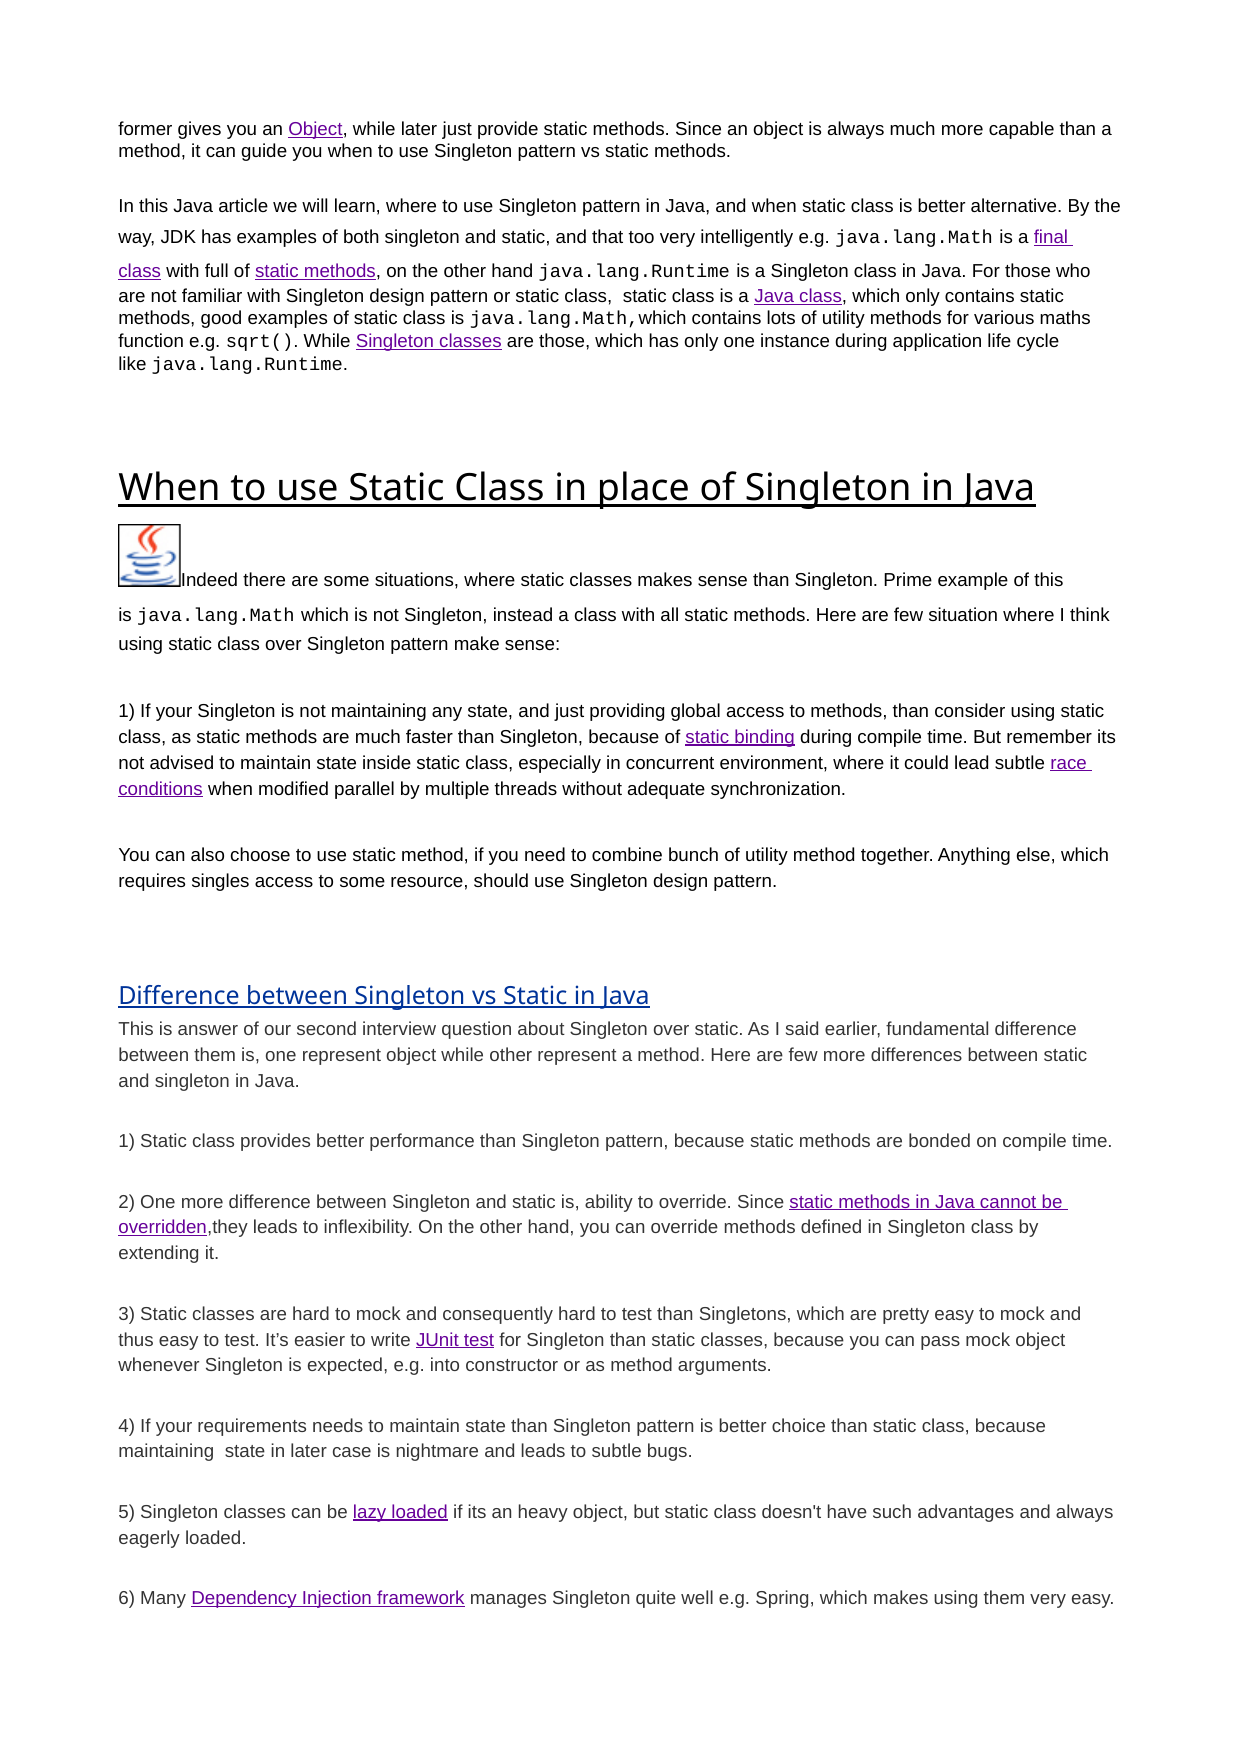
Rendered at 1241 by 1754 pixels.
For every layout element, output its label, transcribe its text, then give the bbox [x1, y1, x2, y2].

text former gives you an Object, while later just provide static methods. Since an object is always much more capable than a method, it can guide you when to use Singleton pattern vs static methods. [118, 118, 1122, 161]
text 1) Static class provides better performance than Singleton pattern, because static methods are bonded on compile time. [118, 1130, 1122, 1152]
picture [118, 524, 181, 587]
text You can also choose to use static method, if you need to combine bunch of utility method together. Anything else, which requires singles access to some resource, should use Singleton design pattern. [118, 844, 1122, 891]
text Indeed there are some situations, where static classes makes sense than Singleton. Prime example of this is java.lang.Math which is not Singleton, instead a class with all static methods. Here are few situation where I think using static class over Singleton pattern make sense: [118, 524, 1122, 655]
text 1) If your Singleton is not maintaining any state, and just providing global access to methods, than consider using static class, as static methods are much faster than Singleton, because of static binding during compile time. But remember its not advised to maintain state inside static class, especially in concurrent environment, where it could lead subtle race conditions when modified parallel by multiple threads without adequate synchronization. [118, 700, 1122, 799]
text 3) Static classes are hard to mock and consequently hard to test than Singletons, which are pretty easy to mock and thus easy to test. It’s easier to write JUnit test for Singleton than static classes, because you can pass mock object whenever Singleton is expected, e.g. into constructor or as method arguments. [118, 1302, 1122, 1376]
text maintaining state in later case is nightmare and leads to subtle bugs. [118, 1440, 1122, 1462]
text Difference between Singleton vs Static in Java [118, 896, 1122, 1011]
text 2) One more difference between Singleton and static is, ability to override. Since static methods in Java cannot be overridden,they leads to inflexibility. On the other hand, you can override methods defined in Singleton class by extending it. [118, 1191, 1122, 1264]
text 4) If your requirements needs to maintain state than Singleton pattern is better choice than static class, because [118, 1414, 1122, 1436]
text 6) Many Dependency Injection framework manages Singleton quite well e.g. Spring, which makes using them very easy. [118, 1587, 1122, 1608]
text 5) Singleton classes can be lazy loaded if its an heavy object, but static class doesn't have such advantages and always eagerly loaded. [118, 1501, 1122, 1548]
text This is answer of our second interview question about Singleton over static. As I said earlier, fundamental difference between them is, one represent object while other represent a method. Here are few more differences between static and singleton in Java. [118, 1018, 1122, 1091]
text In this Java article we will learn, where to use Singleton pattern in Java, and when static class is better alternative. By the way, JDK has examples of both singleton and static, and that too very intelligently e.g. java.lang.Math is a final class with full of static methods, on the other hand java.lang.Runtime is a Singleton class in Java. For those who are not familiar with Singleton design pattern or static class, static class is a Java class, which only contains static methods, good examples of static class is java.lang.Math,which contains lots of utility methods for various maths function e.g. sqrt(). While Singleton classes are those, which has only one instance during application life cycle like java.lang.Runtime. [118, 195, 1122, 376]
subtitle When to use Static Class in place of Singleton in Java [118, 461, 1122, 512]
